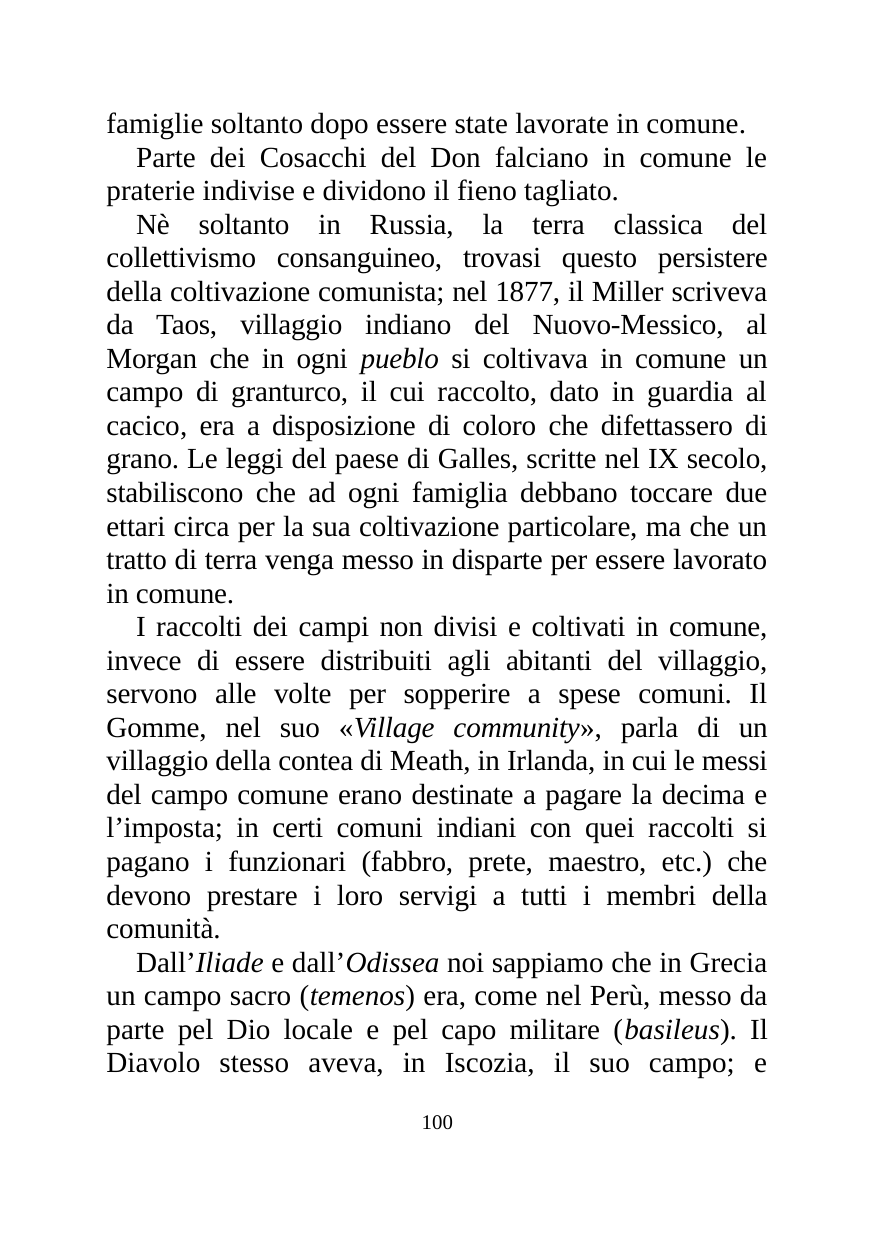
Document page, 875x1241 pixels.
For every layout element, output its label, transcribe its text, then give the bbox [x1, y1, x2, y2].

text famiglie soltanto dopo essere state lavorate in comune. [106, 106, 768, 140]
text Parte dei Cosacchi del Don falciano in comune le praterie indivise e dividono il fieno tagliato. [106, 140, 768, 207]
text Dall’Iliade e dall’Odissea noi sappiamo che in Grecia un campo sacro (temenos) era, come nel Perù, messo da parte pel Dio locale e pel capo militare (basileus). Il Diavolo stesso aveva, in Iscozia, il suo campo; e [106, 945, 768, 1079]
text I raccolti dei campi non divisi e coltivati in comune, invece di essere distribuiti agli abitanti del villaggio, servono alle volte per sopperire a spese comuni. Il Gomme, nel suo «Village community», parla di un villaggio della contea di Meath, in Irlanda, in cui le messi del campo comune erano destinate a pagare la decima e l’imposta; in certi comuni indiani con quei raccolti si pagano i funzionari (fabbro, prete, maestro, etc.) che devono prestare i loro servigi a tutti i membri della comunità. [106, 609, 768, 945]
text Nè soltanto in Russia, la terra classica del collettivismo consanguineo, trovasi questo persistere della coltivazione comunista; nel 1877, il Miller scriveva da Taos, villaggio indiano del Nuovo-Messico, al Morgan che in ogni pueblo si coltivava in comune un campo di granturco, il cui raccolto, dato in guardia al cacico, era a disposizione di coloro che difettassero di grano. Le leggi del paese di Galles, scritte nel IX secolo, stabiliscono che ad ogni famiglia debbano toccare due ettari circa per la sua coltivazione particolare, ma che un tratto di terra venga messo in disparte per essere lavorato in comune. [106, 207, 768, 609]
